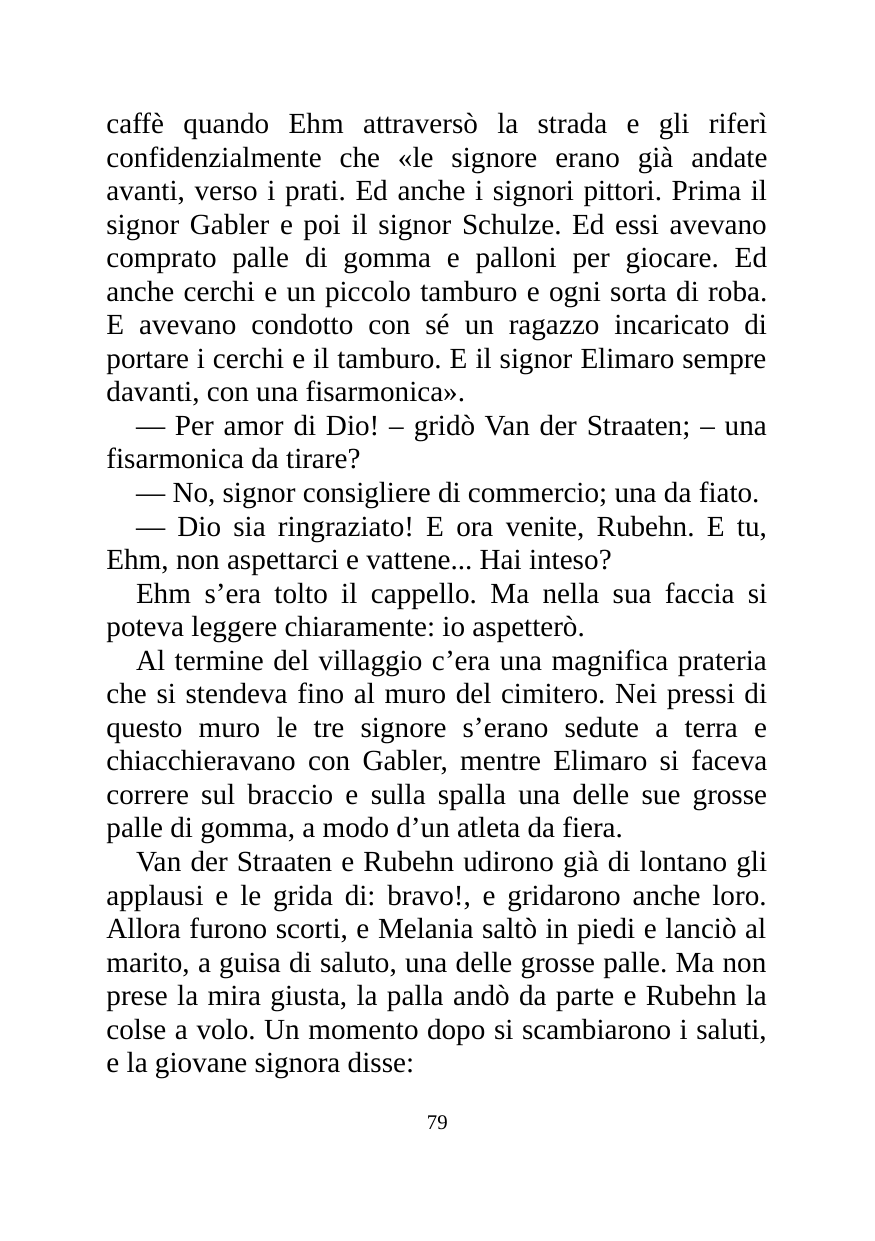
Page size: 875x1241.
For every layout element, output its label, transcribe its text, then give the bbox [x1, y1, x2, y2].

text Van der Straaten e Rubehn udirono già di lontano gli applausi e le grida di: bravo!, e gridarono anche loro. Allora furono scorti, e Melania saltò in piedi e lanciò al marito, a guisa di saluto, una delle grosse palle. Ma non prese la mira giusta, la palla andò da parte e Rubehn la colse a volo. Un momento dopo si scambiarono i saluti, e la giovane signora disse: [106, 844, 768, 1079]
text — No, signor consigliere di commercio; una da fiato. [106, 475, 768, 509]
text — Per amor di Dio! – gridò Van der Straaten; – una fisarmonica da tirare? [106, 408, 768, 475]
text caffè quando Ehm attraversò la strada e gli riferì confidenzialmente che «le signore erano già andate avanti, verso i prati. Ed anche i signori pittori. Prima il signor Gabler e poi il signor Schulze. Ed essi avevano comprato palle di gomma e palloni per giocare. Ed anche cerchi e un piccolo tamburo e ogni sorta di roba. E avevano condotto con sé un ragazzo incaricato di portare i cerchi e il tamburo. E il signor Elimaro sempre davanti, con una fisarmonica». [106, 106, 768, 408]
text Al termine del villaggio c’era una magnifica prateria che si stendeva fino al muro del cimitero. Nei pressi di questo muro le tre signore s’erano sedute a terra e chiacchieravano con Gabler, mentre Elimaro si faceva correre sul braccio e sulla spalla una delle sue grosse palle di gomma, a modo d’un atleta da fiera. [106, 643, 768, 844]
text — Dio sia ringraziato! E ora venite, Rubehn. E tu, Ehm, non aspettarci e vattene... Hai inteso? [106, 509, 768, 576]
text Ehm s’era tolto il cappello. Ma nella sua faccia si poteva leggere chiaramente: io aspetterò. [106, 576, 768, 643]
